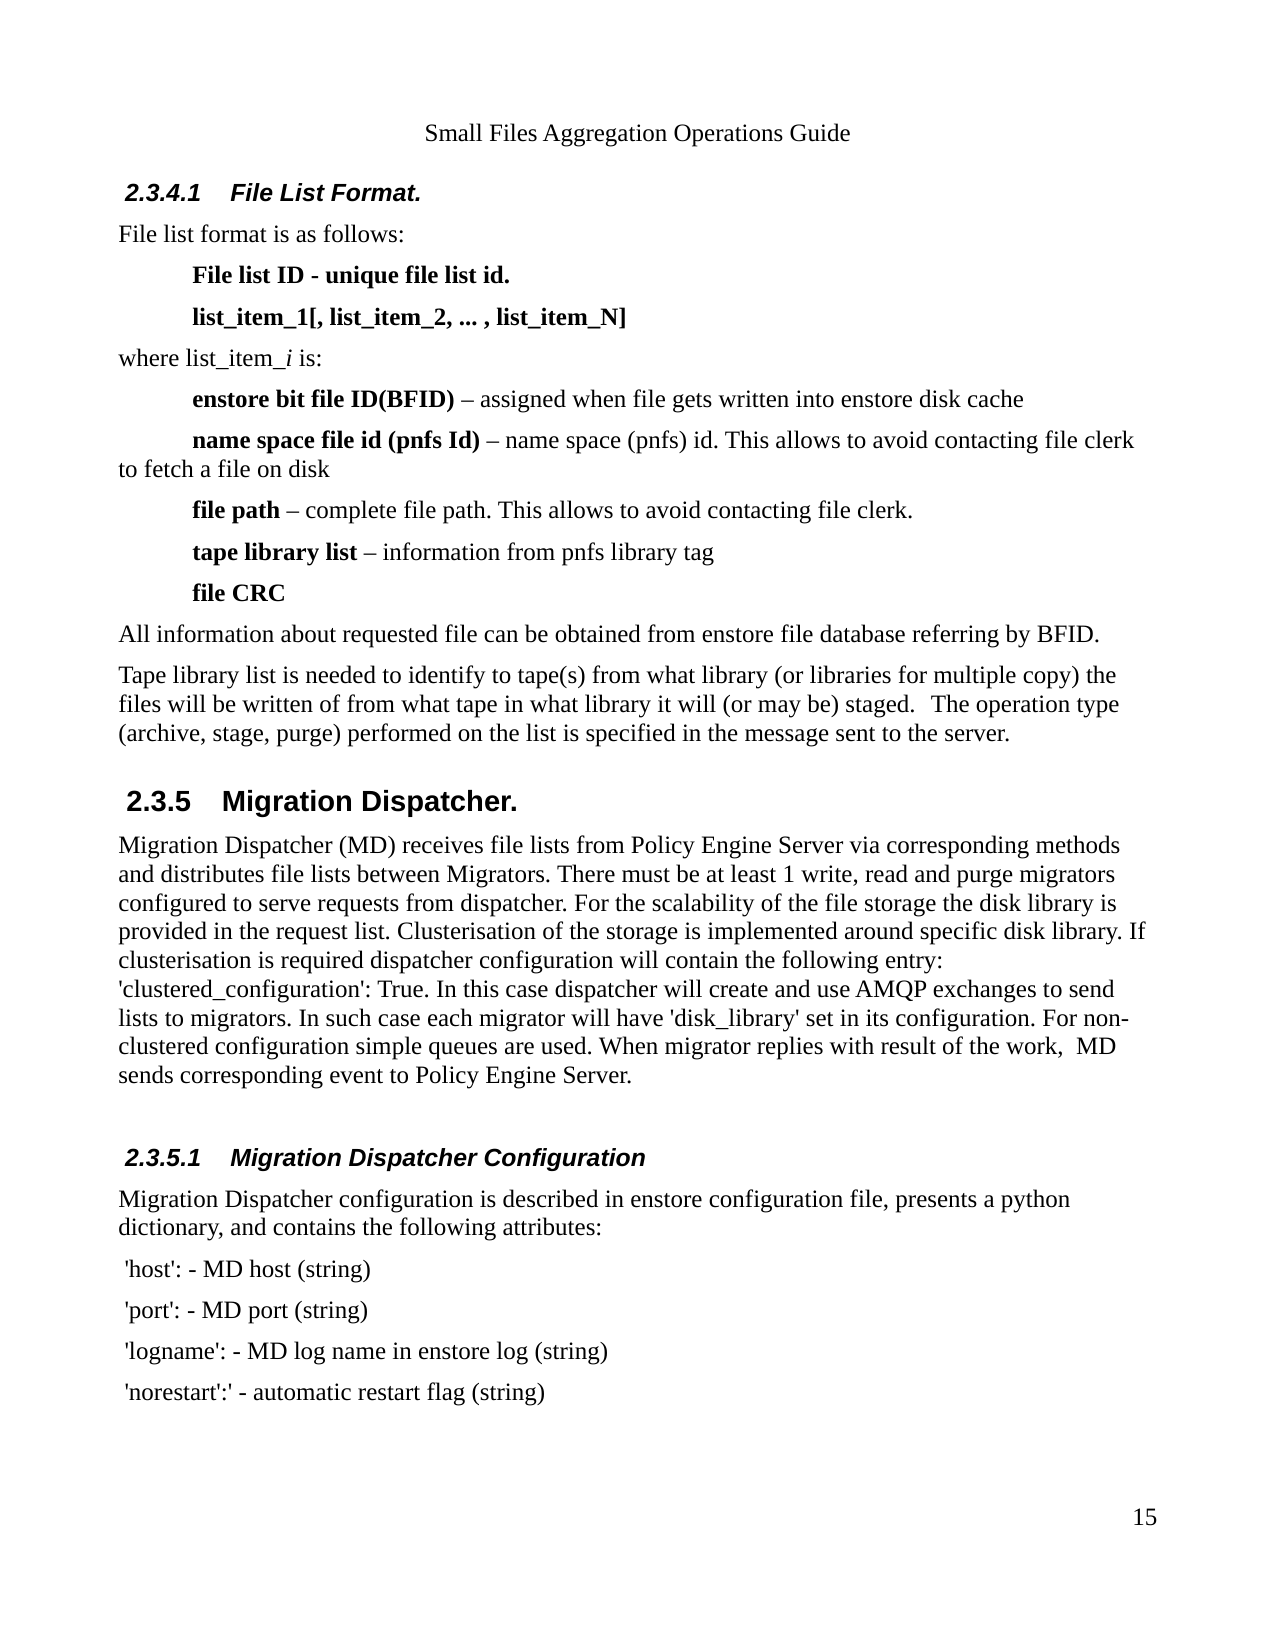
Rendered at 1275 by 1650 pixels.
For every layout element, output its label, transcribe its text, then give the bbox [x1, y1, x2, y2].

text Tape library list is needed to identify to tape(s) from what library (or libraries for multiple copy) the files will be written of from what tape in what library it will (or may be) staged. The operation type (archive, stage, purge) performed on the list is specified in the message sent to the server. [118, 660, 1157, 747]
text File list format is as follows: [118, 219, 1157, 248]
text All information about requested file can be obtained from enstore file database referring by BFID. [118, 619, 1157, 648]
text where list_item_i is: [118, 343, 1157, 372]
text Migration Dispatcher configuration is described in enstore configuration file, presents a python dictionary, and contains the following attributes: [118, 1184, 1157, 1241]
text 'port': - MD port (string) [118, 1295, 1157, 1324]
text list_item_1[, list_item_2, ... , list_item_N] [118, 302, 1157, 330]
text 'logname': - MD log name in enstore log (string) [118, 1336, 1157, 1365]
text File list ID - unique file list id. [118, 260, 1157, 289]
text file path – complete file path. This allows to avoid contacting file clerk. [118, 495, 1157, 524]
subtitle Migration Dispatcher Configuration [118, 1143, 1157, 1171]
subtitle Migration Dispatcher. [118, 784, 1157, 818]
text 'norestart':' - automatic restart flag (string) [118, 1377, 1157, 1406]
subtitle File List Format. [118, 178, 1157, 207]
text enstore bit file ID(BFID) – assigned when file gets written into enstore disk cache [118, 384, 1157, 413]
text name space file id (pnfs Id) – name space (pnfs) id. This allows to avoid contacting file clerk to fetch a file on disk [118, 425, 1157, 483]
text tape library list – information from pnfs library tag [118, 537, 1157, 565]
text file CRC [118, 578, 1157, 607]
text 'host': - MD host (string) [118, 1254, 1157, 1282]
text Migration Dispatcher (MD) receives file lists from Policy Engine Server via corresponding methods and distributes file lists between Migrators. There must be at least 1 write, read and purge migrators configured to serve requests from dispatcher. For the scalability of the file storage the disk library is provided in the request list. Clusterisation of the storage is implemented around specific disk library. If clusterisation is required dispatcher configuration will contain the following entry: 'clustered_configuration': True. In this case dispatcher will create and use AMQP exchanges to send lists to migrators. In such case each migrator will have 'disk_library' set in its configuration. For non-clustered configuration simple queues are used. When migrator replies with result of the work, MD sends corresponding event to Policy Engine Server. [118, 830, 1157, 1089]
